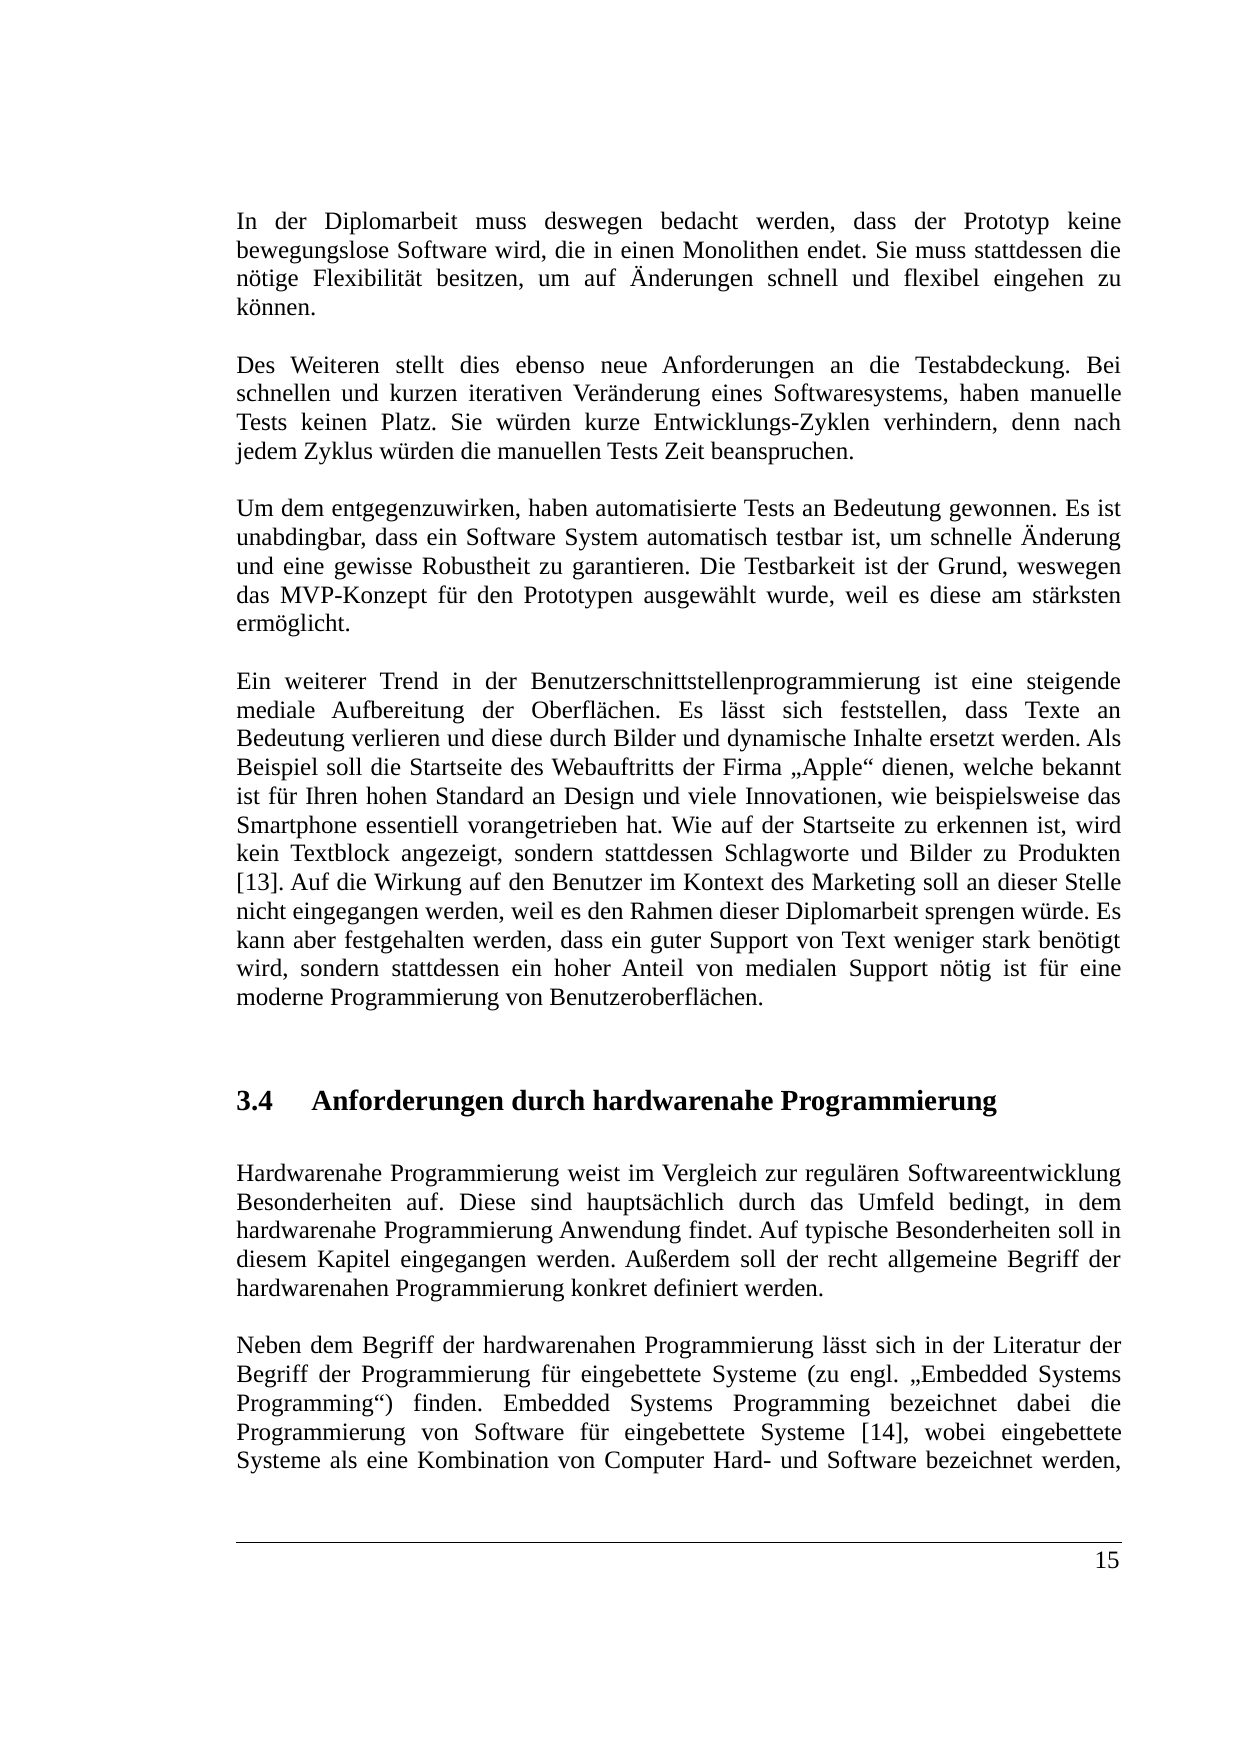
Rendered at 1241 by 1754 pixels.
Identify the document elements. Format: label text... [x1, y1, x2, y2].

text Um dem entgegenzuwirken, haben automatisierte Tests an Bedeutung gewonnen. Es ist unabdingbar, dass ein Software System automatisch testbar ist, um schnelle Änderung und eine gewisse Robustheit zu garantieren. Die Testbarkeit ist der Grund, weswegen das MVP-Konzept für den Prototypen ausgewählt wurde, weil es diese am stärksten ermöglicht. [236, 493, 1122, 637]
subtitle Anforderungen durch hardwarenahe Programmierung [236, 1083, 1122, 1117]
text In der Diplomarbeit muss deswegen bedacht werden, dass der Prototyp keine bewegungslose Software wird, die in einen Monolithen endet. Sie muss stattdessen die nötige Flexibilität besitzen, um auf Änderungen schnell und flexibel eingehen zu können. [236, 206, 1122, 321]
text Neben dem Begriff der hardwarenahen Programmierung lässt sich in der Literatur der Begriff der Programmierung für eingebettete Systeme (zu engl. „Embedded Systems Programming“) finden. Embedded Systems Programming bezeichnet dabei die Programmierung von Software für eingebettete Systeme [14], wobei eingebettete Systeme als eine Kombination von Computer Hard- und Software bezeichnet werden, [236, 1330, 1122, 1474]
text Ein weiterer Trend in der Benutzerschnittstellenprogrammierung ist eine steigende mediale Aufbereitung der Oberflächen. Es lässt sich feststellen, dass Texte an Bedeutung verlieren und diese durch Bilder und dynamische Inhalte ersetzt werden. Als Beispiel soll die Startseite des Webauftritts der Firma „Apple“ dienen, welche bekannt ist für Ihren hohen Standard an Design und viele Innovationen, wie beispielsweise das Smartphone essentiell vorangetrieben hat. Wie auf der Startseite zu erkennen ist, wird kein Textblock angezeigt, sondern stattdessen Schlagworte und Bilder zu Produkten [13]. Auf die Wirkung auf den Benutzer im Kontext des Marketing soll an dieser Stelle nicht eingegangen werden, weil es den Rahmen dieser Diplomarbeit sprengen würde. Es kann aber festgehalten werden, dass ein guter Support von Text weniger stark benötigt wird, sondern stattdessen ein hoher Anteil von medialen Support nötig ist für eine moderne Programmierung von Benutzeroberflächen. [236, 666, 1122, 1011]
text Des Weiteren stellt dies ebenso neue Anforderungen an die Testabdeckung. Bei schnellen und kurzen iterativen Veränderung eines Softwaresystems, haben manuelle Tests keinen Platz. Sie würden kurze Entwicklungs-Zyklen verhindern, denn nach jedem Zyklus würden die manuellen Tests Zeit beanspruchen. [236, 350, 1122, 465]
text Hardwarenahe Programmierung weist im Vergleich zur regulären Softwareentwicklung Besonderheiten auf. Diese sind hauptsächlich durch das Umfeld bedingt, in dem hardwarenahe Programmierung Anwendung findet. Auf typische Besonderheiten soll in diesem Kapitel eingegangen werden. Außerdem soll der recht allgemeine Begriff der hardwarenahen Programmierung konkret definiert werden. [236, 1158, 1122, 1302]
